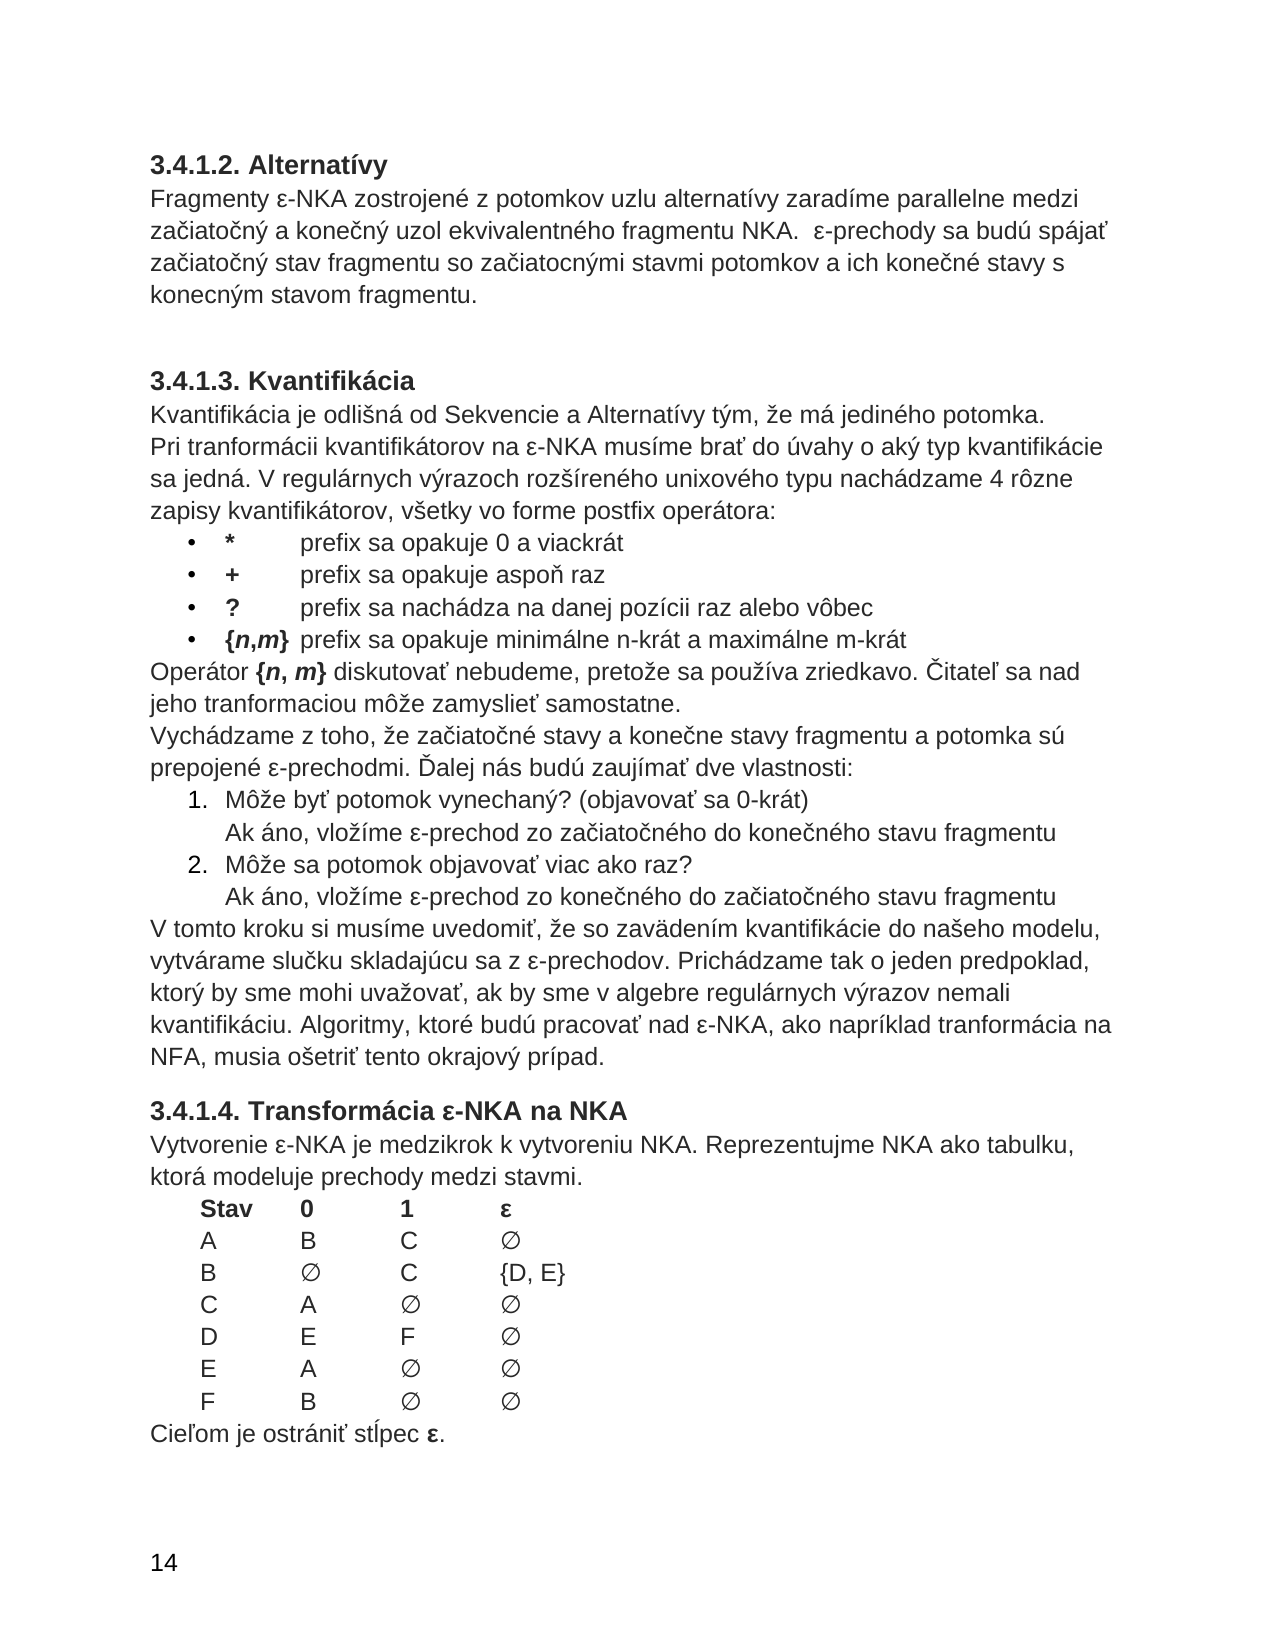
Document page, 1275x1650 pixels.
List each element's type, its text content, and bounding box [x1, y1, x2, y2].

list + prefix sa opakuje aspoň raz [187, 561, 1125, 589]
subtitle 3.4.1.2. Alternatívy [150, 150, 1125, 180]
list * prefix sa opakuje 0 a viackrát [187, 529, 1125, 557]
list Môže sa potomok objavovať viac ako raz? Ak áno, vložíme ε-prechod zo konečného do začiatočného stavu fragmentu [187, 850, 1125, 910]
text Vychádzame z toho, že začiatočné stavy a konečne stavy fragmentu a potomka sú prepojené ε-prechodmi. Ďalej nás budú zaujímať dve vlastnosti: [150, 722, 1125, 782]
text B ∅ C {D, E} [150, 1259, 1125, 1287]
text C A ∅ ∅ [150, 1291, 1125, 1319]
list ? prefix sa nachádza na danej pozícii raz alebo vôbec [187, 593, 1125, 622]
text F B ∅ ∅ [150, 1387, 1125, 1415]
text Cieľom je ostrániť stĺpec ε. [150, 1419, 1125, 1447]
subtitle 3.4.1.3. Kvantifikácia [150, 366, 1125, 396]
list Môže byť potomok vynechaný? (objavovať sa 0-krát) Ak áno, vložíme ε-prechod zo začiatočného do konečného stavu fragmentu [187, 786, 1125, 846]
text Operátor {n, m} diskutovať nebudeme, pretože sa používa zriedkavo. Čitateľ sa nad jeho tranformaciou môže zamyslieť samostatne. [150, 658, 1125, 718]
text D E F ∅ [150, 1323, 1125, 1351]
text V tomto kroku si musíme uvedomiť, že so zavädením kvantifikácie do našeho modelu, vytvárame slučku skladajúcu sa z ε-prechodov. Prichádzame tak o jeden predpoklad, ktorý by sme mohi uvažovať, ak by sme v algebre regulárnych výrazov nemali kvantifikáciu. Algoritmy, ktoré budú pracovať nad ε-NKA, ako napríklad tranformácia na NFA, musia ošetriť tento okrajový prípad. [150, 914, 1125, 1071]
text Vytvorenie ε-NKA je medzikrok k vytvoreniu NKA. Reprezentujme NKA ako tabulku, ktorá modeluje prechody medzi stavmi. [150, 1131, 1125, 1191]
text Kvantifikácia je odlišná od Sekvencie a Alternatívy tým, že má jediného potomka. [150, 401, 1125, 429]
text Stav 0 1 ε [150, 1195, 1125, 1223]
text E A ∅ ∅ [150, 1355, 1125, 1383]
text Pri tranformácii kvantifikátorov na ε-NKA musíme brať do úvahy o aký typ kvantifikácie sa jedná. V regulárnych výrazoch rozšíreného unixového typu nachádzame 4 rôzne zapisy kvantifikátorov, všetky vo forme postfix operátora: [150, 433, 1125, 525]
list {n,m} prefix sa opakuje minimálne n-krát a maximálne m-krát [187, 626, 1125, 654]
subtitle 3.4.1.4. Transformácia ε-NKA na NKA [150, 1096, 1125, 1126]
text Fragmenty ε-NKA zostrojené z potomkov uzlu alternatívy zaradíme parallelne medzi začiatočný a konečný uzol ekvivalentného fragmentu NKA. ε-prechody sa budú spájať začiatočný stav fragmentu so začiatocnými stavmi potomkov a ich konečné stavy s konecným stavom fragmentu. [150, 185, 1125, 309]
text A B C ∅ [150, 1227, 1125, 1255]
